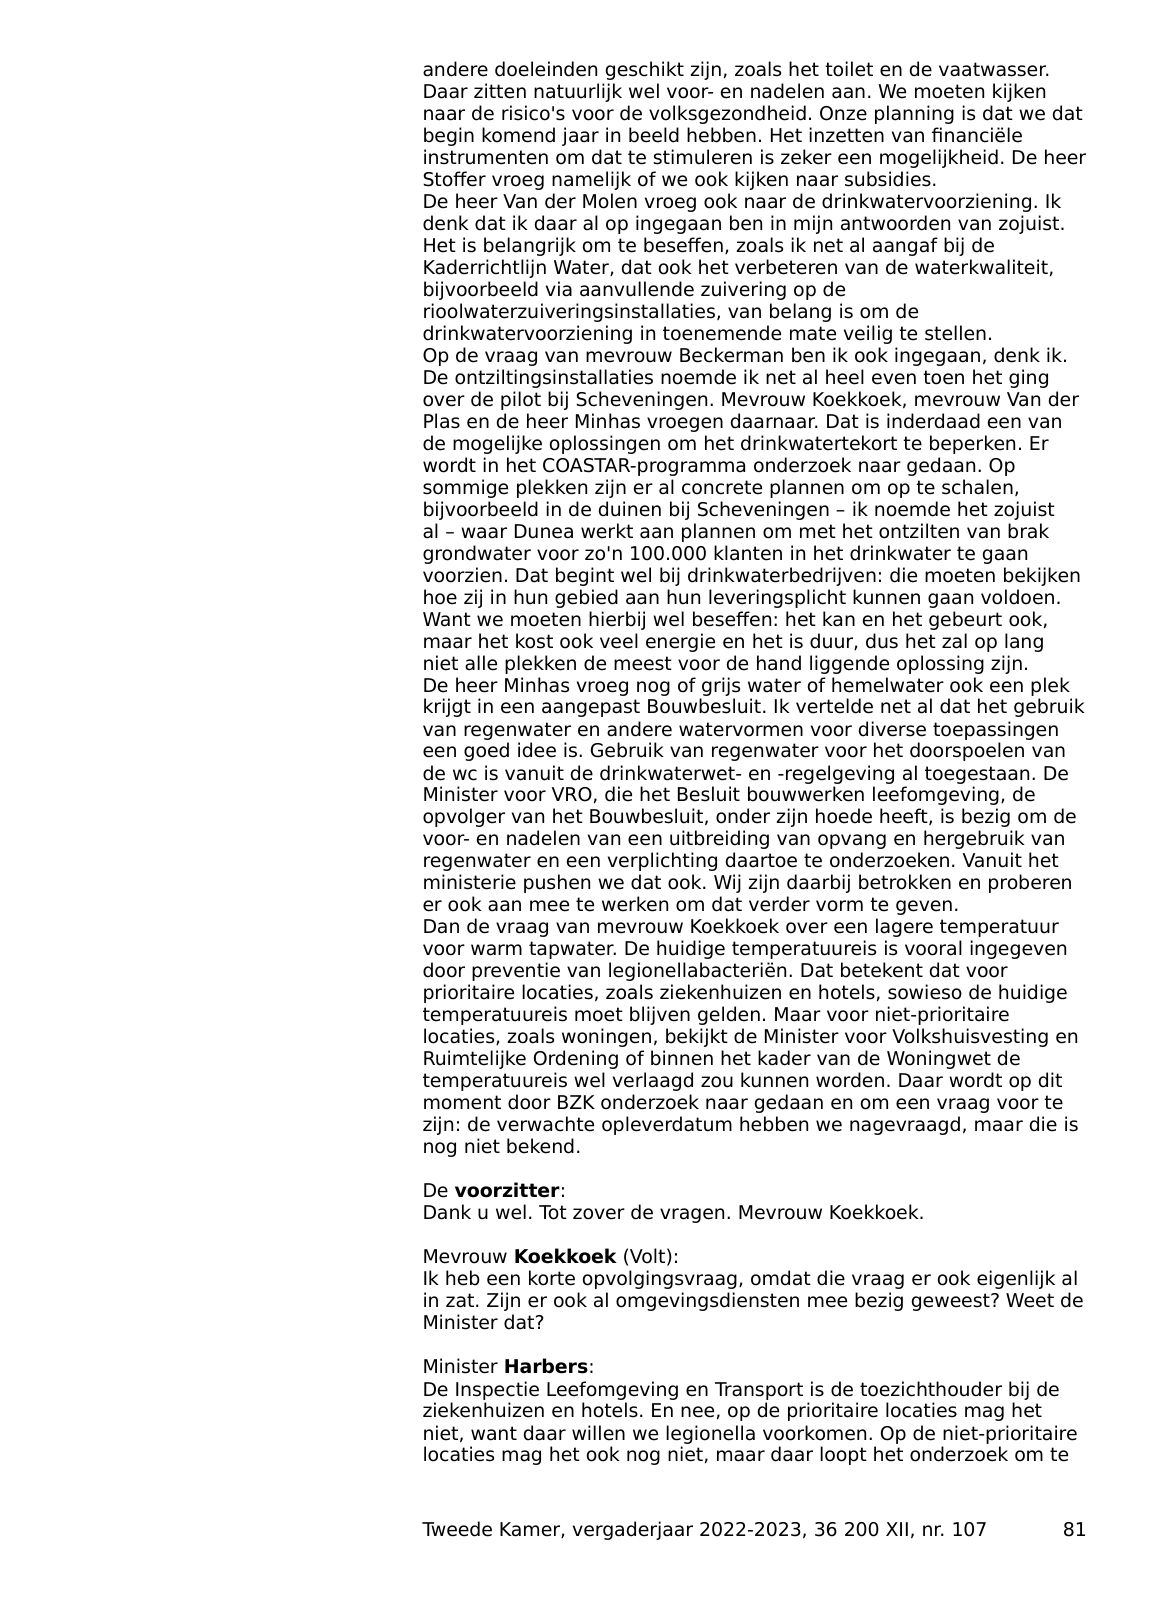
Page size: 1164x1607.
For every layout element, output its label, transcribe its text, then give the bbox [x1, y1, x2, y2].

text Mevrouw Koekkoek (Volt): [422, 1246, 1087, 1268]
text De Inspectie Leefomgeving en Transport is de toezichthouder bij de ziekenhuizen en hotels. En nee, op de prioritaire locaties mag het niet, want daar willen we legionella voorkomen. Op de niet-prioritaire locaties mag het ook nog niet, maar daar loopt het onderzoek om te [422, 1378, 1087, 1466]
text andere doeleinden geschikt zijn, zoals het toilet en de vaatwasser. Daar zitten natuurlijk wel voor- en nadelen aan. We moeten kijken naar de risico's voor de volksgezondheid. Onze planning is dat we dat begin komend jaar in beeld hebben. Het inzetten van financiële instrumenten om dat te stimuleren is zeker een mogelijkheid. De heer Stoffer vroeg namelijk of we ook kijken naar subsidies. [422, 59, 1087, 191]
text De voorzitter: [422, 1180, 1087, 1202]
text De heer Minhas vroeg nog of grijs water of hemelwater ook een plek krijgt in een aangepast Bouwbesluit. Ik vertelde net al dat het gebruik van regenwater en andere watervormen voor diverse toepassingen een goed idee is. Gebruik van regenwater voor het doorspoelen van de wc is vanuit de drinkwaterwet- en -regelgeving al toegestaan. De Minister voor VRO, die het Besluit bouwwerken leefomgeving, de opvolger van het Bouwbesluit, onder zijn hoede heeft, is bezig om de voor- en nadelen van een uitbreiding van opvang en hergebruik van regenwater en een verplichting daartoe te onderzoeken. Vanuit het ministerie pushen we dat ook. Wij zijn daarbij betrokken en proberen er ook aan mee te werken om dat verder vorm te geven. [422, 674, 1087, 916]
text De heer Van der Molen vroeg ook naar de drinkwatervoorziening. Ik denk dat ik daar al op ingegaan ben in mijn antwoorden van zojuist. Het is belangrijk om te beseffen, zoals ik net al aangaf bij de Kaderrichtlijn Water, dat ook het verbeteren van de waterkwaliteit, bijvoorbeeld via aanvullende zuivering op de rioolwaterzuiveringsinstallaties, van belang is om de drinkwatervoorziening in toenemende mate veilig te stellen. [422, 191, 1087, 345]
text Op de vraag van mevrouw Beckerman ben ik ook ingegaan, denk ik. De ontziltingsinstallaties noemde ik net al heel even toen het ging over de pilot bij Scheveningen. Mevrouw Koekkoek, mevrouw Van der Plas en de heer Minhas vroegen daarnaar. Dat is inderdaad een van de mogelijke oplossingen om het drinkwatertekort te beperken. Er wordt in het COASTAR-programma onderzoek naar gedaan. Op sommige plekken zijn er al concrete plannen om op te schalen, bijvoorbeeld in de duinen bij Scheveningen – ik noemde het zojuist al – waar Dunea werkt aan plannen om met het ontzilten van brak grondwater voor zo'n 100.000 klanten in het drinkwater te gaan voorzien. Dat begint wel bij drinkwaterbedrijven: die moeten bekijken hoe zij in hun gebied aan hun leveringsplicht kunnen gaan voldoen. Want we moeten hierbij wel beseffen: het kan en het gebeurt ook, maar het kost ook veel energie en het is duur, dus het zal op lang niet alle plekken de meest voor de hand liggende oplossing zijn. [422, 345, 1087, 674]
text Dan de vraag van mevrouw Koekkoek over een lagere temperatuur voor warm tapwater. De huidige temperatuureis is vooral ingegeven door preventie van legionellabacteriën. Dat betekent dat voor prioritaire locaties, zoals ziekenhuizen en hotels, sowieso de huidige temperatuureis moet blijven gelden. Maar voor niet-prioritaire locaties, zoals woningen, bekijkt de Minister voor Volkshuisvesting en Ruimtelijke Ordening of binnen het kader van de Woningwet de temperatuureis wel verlaagd zou kunnen worden. Daar wordt op dit moment door BZK onderzoek naar gedaan en om een vraag voor te zijn: de verwachte opleverdatum hebben we nagevraagd, maar die is nog niet bekend. [422, 916, 1087, 1158]
text Dank u wel. Tot zover de vragen. Mevrouw Koekkoek. [422, 1202, 1087, 1224]
text Ik heb een korte opvolgingsvraag, omdat die vraag er ook eigenlijk al in zat. Zijn er ook al omgevingsdiensten mee bezig geweest? Weet de Minister dat? [422, 1268, 1087, 1334]
text Minister Harbers: [422, 1356, 1087, 1378]
